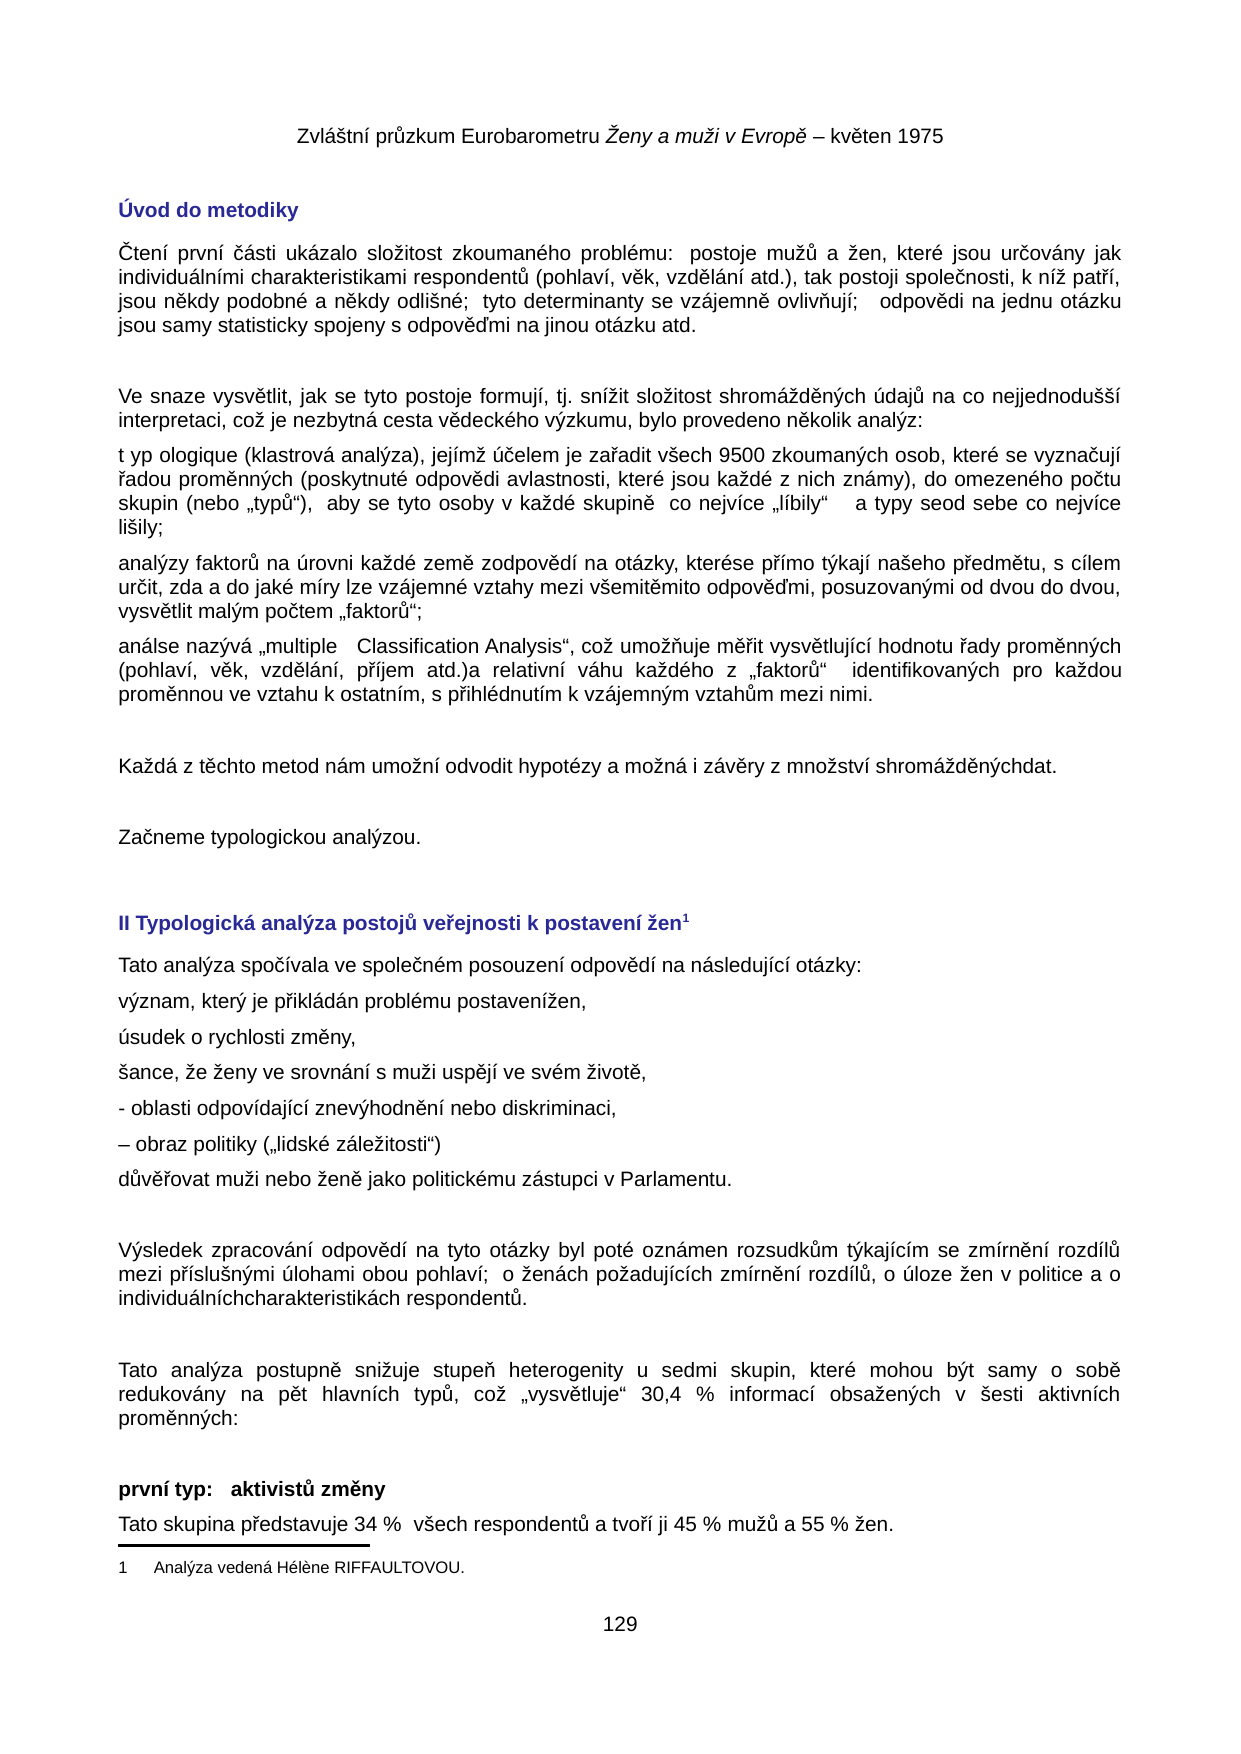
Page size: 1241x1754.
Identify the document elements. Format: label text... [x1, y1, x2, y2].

text Začneme typologickou analýzou. [118, 825, 1122, 849]
text Čtení první části ukázalo složitost zkoumaného problému: postoje mužů a žen, které jsou určovány jak individuálními charakteristikami respondentů (pohlaví, věk, vzdělání atd.), tak postoji společnosti, k níž patří, jsou někdy podobné a někdy odlišné; tyto determinanty se vzájemně ovlivňují; odpovědi na jednu otázku jsou samy statisticky spojeny s odpověďmi na jinou otázku atd. [118, 241, 1122, 336]
text analýzy faktorů na úrovni každé země zodpovědí na otázky, kterése přímo týkají našeho předmětu, s cílem určit, zda a do jaké míry lze vzájemné vztahy mezi všemitěmito odpověďmi, posuzovanými od dvou do dvou, vysvětlit malým počtem „faktorů“; [118, 551, 1122, 623]
text Ve snaze vysvětlit, jak se tyto postoje formují, tj. snížit složitost shromážděných údajů na co nejjednodušší interpretaci, což je nezbytná cesta vědeckého výzkumu, bylo provedeno několik analýz: [118, 384, 1122, 432]
text Tato analýza postupně snižuje stupeň heterogenity u sedmi skupin, které mohou být samy o sobě redukovány na pět hlavních typů, což „vysvětluje“ 30,4 % informací obsažených v šesti aktivních proměnných: [118, 1357, 1122, 1429]
text Výsledek zpracování odpovědí na tyto otázky byl poté oznámen rozsudkům týkajícím se zmírnění rozdílů mezi příslušnými úlohami obou pohlaví; o ženách požadujících zmírnění rozdílů, o úloze žen v politice a o individuálníchcharakteristikách respondentů. [118, 1238, 1122, 1310]
text úsudek o rychlosti změny, [118, 1024, 1122, 1048]
text análse nazývá „multiple Classification Analysis“, což umožňuje měřit vysvětlující hodnotu řady proměnných (pohlaví, věk, vzdělání, příjem atd.)a relativní váhu každého z „faktorů“ identifikovaných pro každou proměnnou ve vztahu k ostatním, s přihlédnutím k vzájemným vztahům mezi nimi. [118, 634, 1122, 706]
text šance, že ženy ve srovnání s muži uspějí ve svém životě, [118, 1060, 1122, 1084]
text – obraz politiky („lidské záležitosti“) [118, 1131, 1122, 1155]
text Tato skupina představuje 34 % všech respondentů a tvoří ji 45 % mužů a 55 % žen. [118, 1512, 1122, 1536]
text Analýza vedená Hélène RIFFAULTOVOU. [118, 1557, 1122, 1577]
text důvěřovat muži nebo ženě jako politickému zástupci v Parlamentu. [118, 1167, 1122, 1191]
text Tato analýza spočívala ve společném posouzení odpovědí na následující otázky: [118, 953, 1122, 977]
text - oblasti odpovídající znevýhodnění nebo diskriminaci, [118, 1096, 1122, 1120]
text význam, který je přikládán problému postavenížen, [118, 989, 1122, 1013]
text první typ: aktivistů změny [118, 1477, 1122, 1501]
subtitle II Typologická analýza postojů veřejnosti k postavení žen [118, 911, 1122, 935]
subtitle Úvod do metodiky [118, 198, 1122, 222]
text Každá z těchto metod nám umožní odvodit hypotézy a možná i závěry z množství shromážděnýchdat. [118, 753, 1122, 777]
text t yp ologique (klastrová analýza), jejímž účelem je zařadit všech 9500 zkoumaných osob, které se vyznačují řadou proměnných (poskytnuté odpovědi avlastnosti, které jsou každé z nich známy), do omezeného počtu skupin (nebo „typů“), aby se tyto osoby v každé skupině co nejvíce „líbily“ a typy seod sebe co nejvíce lišily; [118, 443, 1122, 539]
